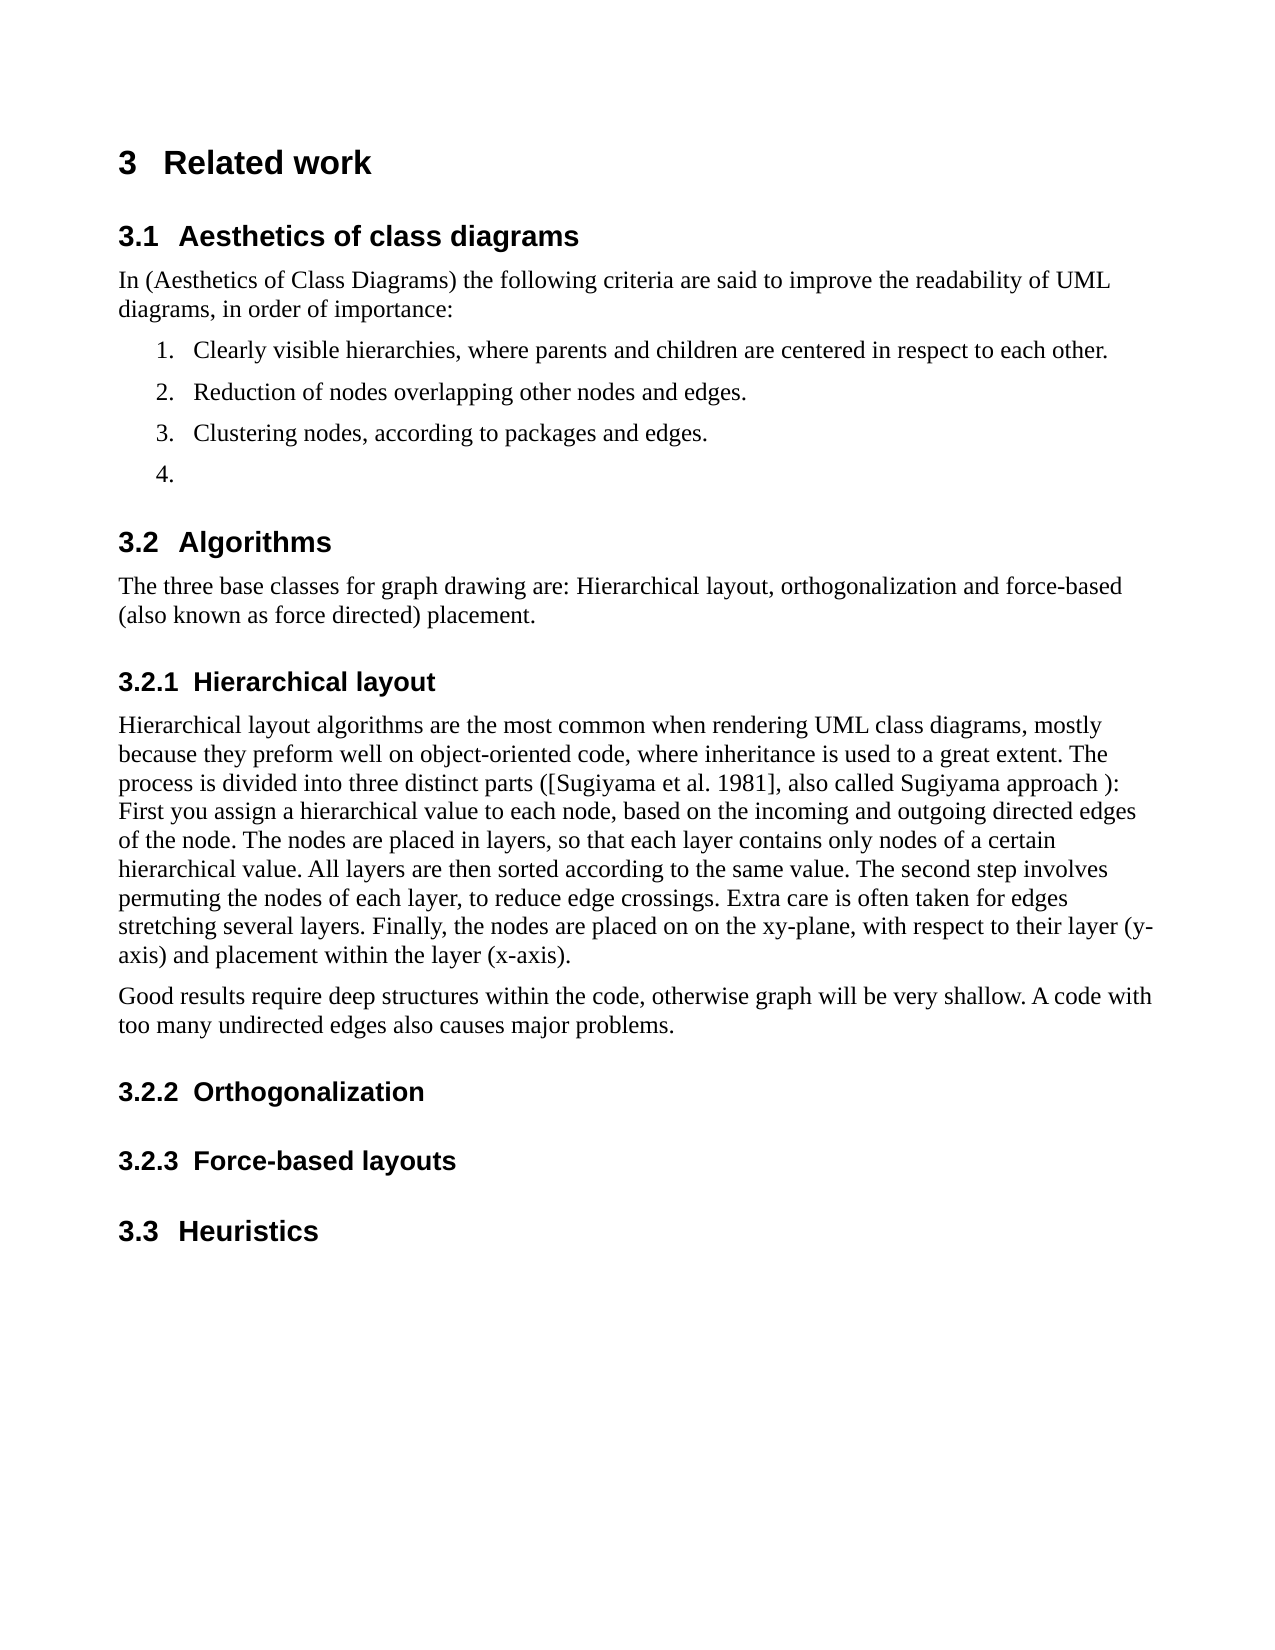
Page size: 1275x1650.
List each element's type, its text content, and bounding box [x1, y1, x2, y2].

subtitle Orthogonalization [118, 1076, 1157, 1108]
list Clearly visible hierarchies, where parents and children are centered in respect to each other. [156, 335, 1157, 364]
subtitle Aesthetics of class diagrams [118, 219, 1157, 253]
text In (Aesthetics of Class Diagrams) the following criteria are said to improve the readability of UML diagrams, in order of importance: [118, 265, 1157, 323]
text The three base classes for graph drawing are: Hierarchical layout, orthogonalization and force-based (also known as force directed) placement. [118, 571, 1157, 629]
subtitle Related work [118, 143, 1157, 182]
list Reduction of nodes overlapping other nodes and edges. [156, 377, 1157, 405]
text Good results require deep structures within the code, otherwise graph will be very shallow. A code with too many undirected edges also causes major problems. [118, 981, 1157, 1039]
subtitle Algorithms [118, 525, 1157, 559]
list Clustering nodes, according to packages and edges. [156, 418, 1157, 447]
subtitle Force-based layouts [118, 1145, 1157, 1176]
text Hierarchical layout algorithms are the most common when rendering UML class diagrams, mostly because they preform well on object-oriented code, where inheritance is used to a great extent. The process is divided into three distinct parts ([Sugiyama et al. 1981], also called Sugiyama approach ): First you assign a hierarchical value to each node, based on the incoming and outgoing directed edges of the node. The nodes are placed in layers, so that each layer contains only nodes of a certain hierarchical value. All layers are then sorted according to the same value. The second step involves permuting the nodes of each layer, to reduce edge crossings. Extra care is often taken for edges stretching several layers. Finally, the nodes are placed on on the xy-plane, with respect to their layer (y-axis) and placement within the layer (x-axis). [118, 710, 1157, 969]
subtitle Heuristics [118, 1214, 1157, 1247]
subtitle Hierarchical layout [118, 666, 1157, 698]
